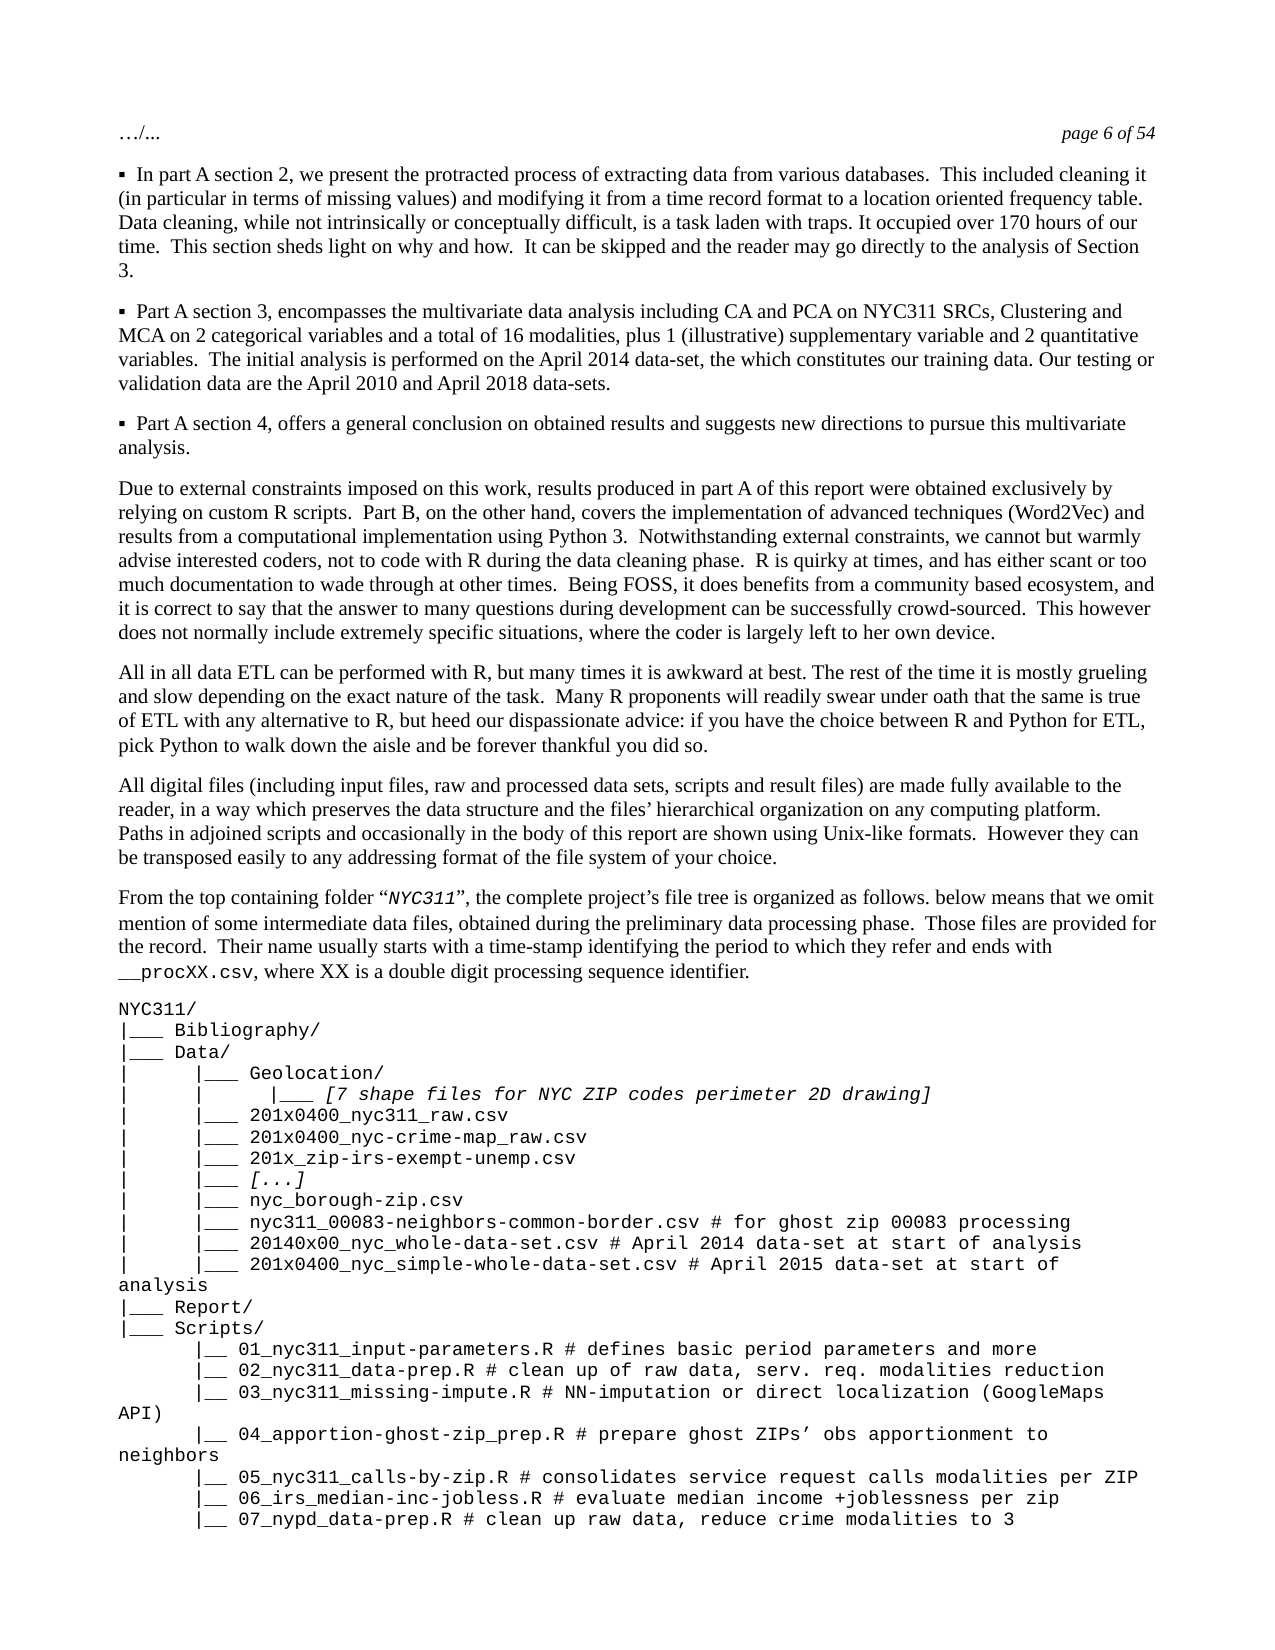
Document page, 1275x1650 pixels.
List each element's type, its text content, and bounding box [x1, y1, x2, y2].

text All in all data ETL can be performed with R, but many times it is awkward at best. The rest of the time it is mostly grueling and slow depending on the exact nature of the task. Many R proponents will readily swear under oath that the same is true of ETL with any alternative to R, but heed our dispassionate advice: if you have the choice between R and Python for ETL, pick Python to walk down the aisle and be forever thankful you did so. [118, 660, 1157, 757]
text From the top containing folder “NYC311”, the complete project’s file tree is organized as follows. below means that we omit mention of some intermediate data files, obtained during the preliminary data processing phase. Those files are provided for the record. Their name usually starts with a time-stamp identifying the period to which they refer and ends with __procXX.csv, where XX is a double digit processing sequence identifier. [118, 885, 1157, 984]
text | |___ nyc311_00083-neighbors-common-border.csv # for ghost zip 00083 processing [118, 1212, 1157, 1234]
text | |___ 201x0400_nyc-crime-map_raw.csv [118, 1127, 1157, 1149]
text Due to external constraints imposed on this work, results produced in part A of this report were obtained exclusively by relying on custom R scripts. Part B, on the other hand, covers the implementation of advanced techniques (Word2Vec) and results from a computational implementation using Python 3. Notwithstanding external constraints, we cannot but warmly advise interested coders, not to code with R during the data cleaning phase. R is quirky at times, and has either scant or too much documentation to wade through at other times. Being FOSS, it does benefits from a community based ecosystem, and it is correct to say that the answer to many questions during development can be successfully crowd-sourced. This however does not normally include extremely specific situations, where the coder is largely left to her own device. [118, 476, 1157, 644]
text |__ 07_nypd_data-prep.R # clean up raw data, reduce crime modalities to 3 [118, 1510, 1157, 1531]
text | |___ 201x0400_nyc_simple-whole-data-set.csv # April 2015 data-set at start of analysis [118, 1255, 1157, 1297]
text |__ 02_nyc311_data-prep.R # clean up of raw data, serv. req. modalities reduction [118, 1361, 1157, 1382]
text All digital files (including input files, raw and processed data sets, scripts and result files) are made fully available to the reader, in a way which preserves the data structure and the files’ hierarchical organization on any computing platform. Paths in adjoined scripts and occasionally in the body of this report are shown using Unix-like formats. However they can be transposed easily to any addressing format of the file system of your choice. [118, 773, 1157, 869]
text |___ Data/ [118, 1042, 1157, 1064]
text |___ Report/ [118, 1297, 1157, 1319]
text |__ 03_nyc311_missing-impute.R # NN-imputation or direct localization (GoogleMaps API) [118, 1382, 1157, 1425]
text | |___ 201x_zip-irs-exempt-unemp.csv [118, 1149, 1157, 1170]
text |___ Scripts/ [118, 1319, 1157, 1340]
text | | |___ [7 shape files for NYC ZIP codes perimeter 2D drawing] [118, 1085, 1157, 1106]
text |__ 05_nyc311_calls-by-zip.R # consolidates service request calls modalities per ZIP [118, 1467, 1157, 1489]
text |__ 06_irs_median-inc-jobless.R # evaluate median income +joblessness per zip [118, 1489, 1157, 1510]
text NYC311/ [118, 1000, 1157, 1021]
text |__ 04_apportion-ghost-zip_prep.R # prepare ghost ZIPs’ obs apportionment to neighbors [118, 1425, 1157, 1467]
text | |___ [...] [118, 1170, 1157, 1191]
text | |___ 201x0400_nyc311_raw.csv [118, 1106, 1157, 1127]
text ▪ Part A section 3, encompasses the multivariate data analysis including CA and PCA on NYC311 SRCs, Clustering and MCA on 2 categorical variables and a total of 16 modalities, plus 1 (illustrative) supplementary variable and 2 quantitative variables. The initial analysis is performed on the April 2014 data-set, the which constitutes our training data. Our testing or validation data are the April 2010 and April 2018 data-sets. [118, 299, 1157, 395]
text | |___ 20140x00_nyc_whole-data-set.csv # April 2014 data-set at start of analysis [118, 1234, 1157, 1255]
text ▪ Part A section 4, offers a general conclusion on obtained results and suggests new directions to pursue this multivariate analysis. [118, 411, 1157, 459]
text ▪ In part A section 2, we present the protracted process of extracting data from various databases. This included cleaning it (in particular in terms of missing values) and modifying it from a time record format to a location oriented frequency table. Data cleaning, while not intrinsically or conceptually difficult, is a task laden with traps. It occupied over 170 hours of our time. This section sheds light on why and how. It can be skipped and the reader may go directly to the analysis of Section 3. [118, 162, 1157, 282]
text | |___ nyc_borough-zip.csv [118, 1191, 1157, 1212]
text |__ 01_nyc311_input-parameters.R # defines basic period parameters and more [118, 1340, 1157, 1361]
text | |___ Geolocation/ [118, 1064, 1157, 1085]
text |___ Bibliography/ [118, 1021, 1157, 1042]
